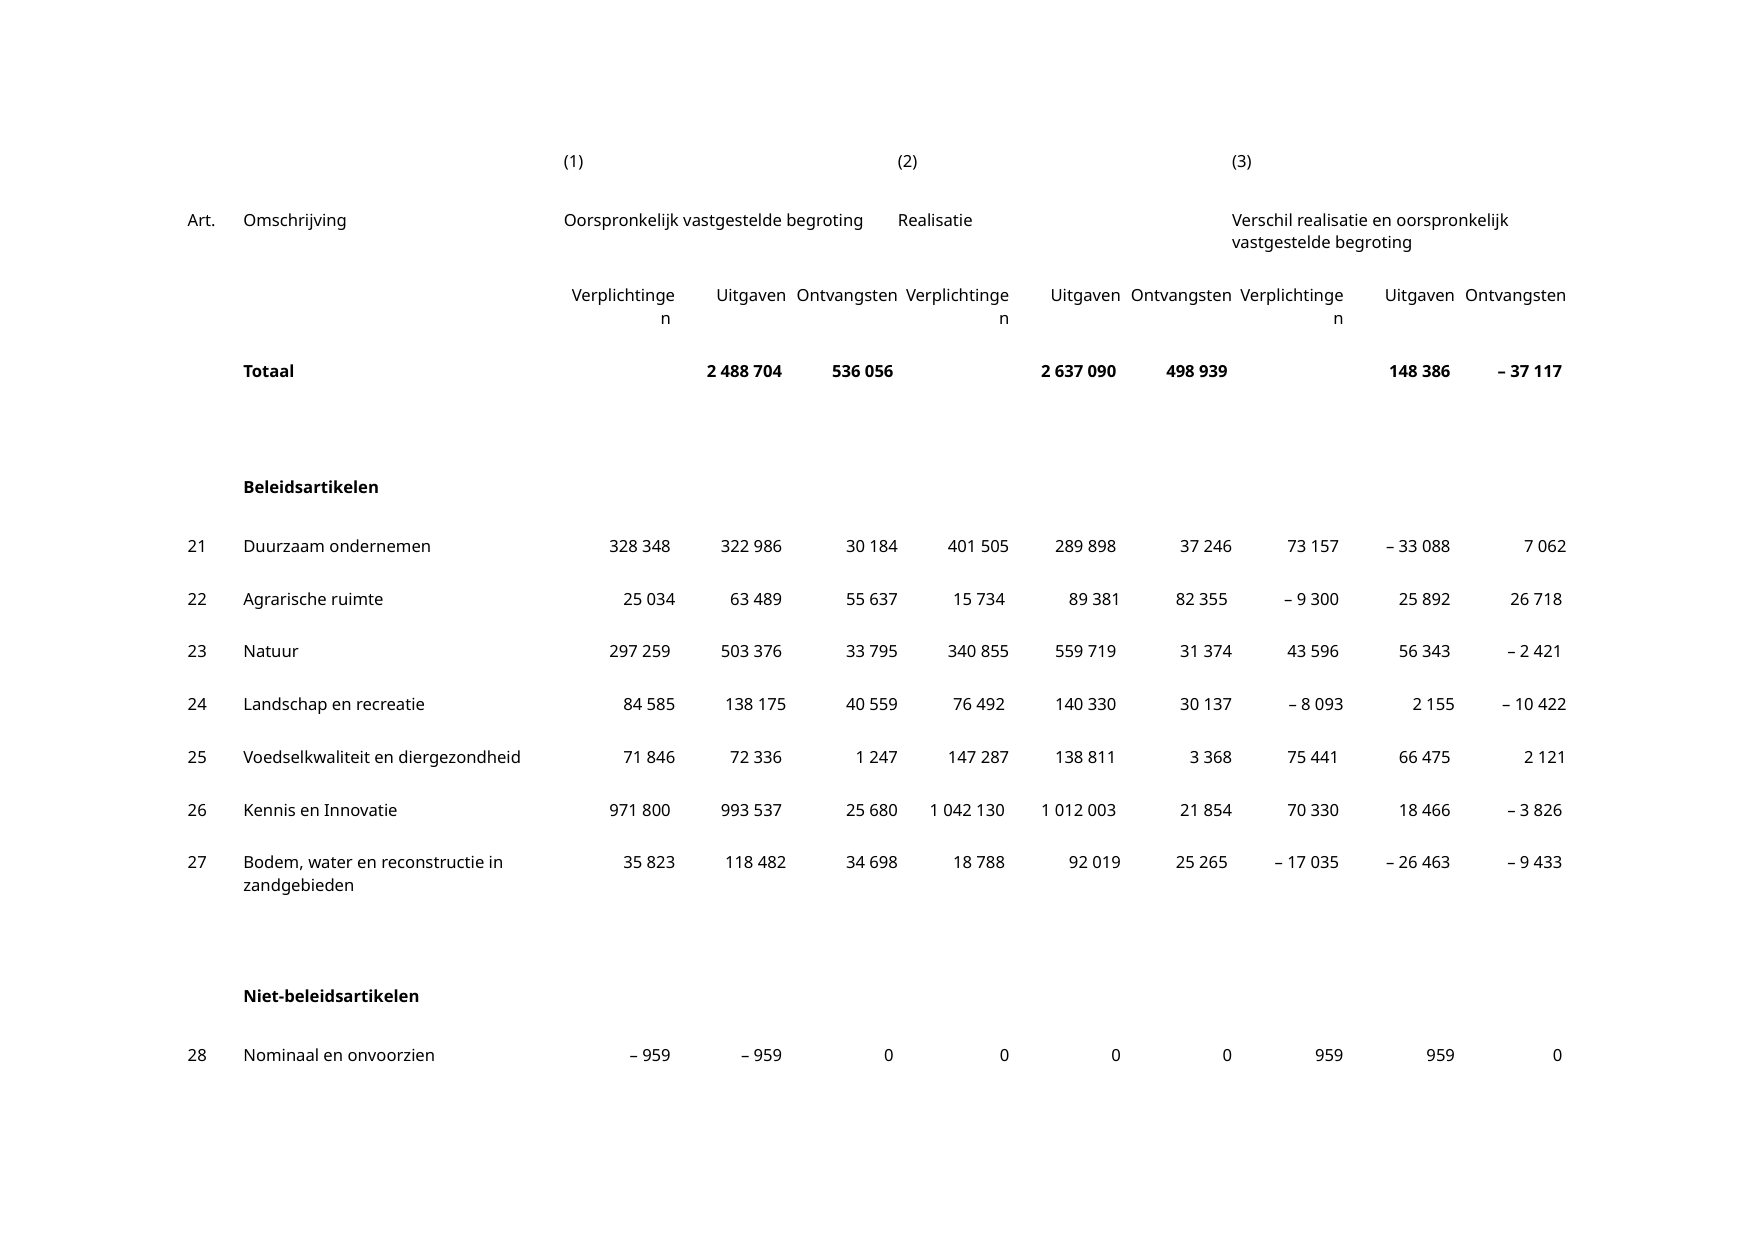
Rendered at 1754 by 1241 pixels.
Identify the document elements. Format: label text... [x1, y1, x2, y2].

table_cell 23 [188, 640, 243, 693]
table_cell [1455, 926, 1566, 985]
table_cell – 959 [675, 1043, 786, 1066]
table_cell 559 719 [1009, 640, 1121, 693]
table_cell 72 336 [675, 745, 786, 798]
table_cell 959 [1232, 1043, 1343, 1066]
table_cell 25 265 [1121, 851, 1232, 926]
table_header [188, 150, 243, 208]
table_cell [898, 926, 1009, 985]
table_cell 340 855 [898, 640, 1009, 693]
table_cell 26 [188, 798, 243, 851]
table_cell 2 488 704 [675, 359, 786, 418]
table_cell – 33 088 [1343, 535, 1455, 587]
table_cell 959 [1343, 1043, 1455, 1066]
table_cell Uitgaven [1343, 284, 1455, 359]
table_cell [1121, 985, 1232, 1043]
table_cell – 3 826 [1455, 798, 1566, 851]
table_cell 27 [188, 851, 243, 926]
table_cell 0 [786, 1043, 898, 1066]
table_cell Verplichtingen [1232, 284, 1343, 359]
table_cell Uitgaven [1009, 284, 1121, 359]
table_cell 971 800 [564, 798, 675, 851]
table_cell 503 376 [675, 640, 786, 693]
table_cell – 959 [564, 1043, 675, 1066]
table_cell 328 348 [564, 535, 675, 587]
table_cell 0 [1009, 1043, 1121, 1066]
table_cell [564, 418, 675, 476]
table_cell 148 386 [1343, 359, 1455, 418]
table_cell [1009, 476, 1121, 534]
table_cell 289 898 [1009, 535, 1121, 587]
table_header [243, 150, 563, 208]
table_cell Bodem, water en reconstructie in zandgebieden [243, 851, 563, 926]
table_cell – 10 422 [1455, 693, 1566, 745]
table_cell [898, 476, 1009, 534]
table_cell – 26 463 [1343, 851, 1455, 926]
table_cell 21 [188, 535, 243, 587]
table_cell Niet-beleidsartikelen [243, 985, 563, 1043]
table_cell 25 680 [786, 798, 898, 851]
table_cell 401 505 [898, 535, 1009, 587]
table_cell 35 823 [564, 851, 675, 926]
table_cell [1232, 359, 1343, 418]
table_cell [1232, 985, 1343, 1043]
table_cell 34 698 [786, 851, 898, 926]
table_cell [675, 476, 786, 534]
table_cell 138 811 [1009, 745, 1121, 798]
table_cell 63 489 [675, 587, 786, 640]
table_cell [1343, 985, 1455, 1043]
table_cell [1455, 418, 1566, 476]
table_cell 73 157 [1232, 535, 1343, 587]
table_cell 498 939 [1121, 359, 1232, 418]
table_cell 71 846 [564, 745, 675, 798]
table_cell 31 374 [1121, 640, 1232, 693]
table_cell 75 441 [1232, 745, 1343, 798]
table_cell 92 019 [1009, 851, 1121, 926]
table_cell 28 [188, 1043, 243, 1066]
table_cell [1121, 926, 1232, 985]
table_cell [243, 418, 563, 476]
table_cell – 2 421 [1455, 640, 1566, 693]
table_cell [243, 926, 563, 985]
table_cell Natuur [243, 640, 563, 693]
table_cell [898, 418, 1009, 476]
table_cell 0 [1455, 1043, 1566, 1066]
table_cell 0 [1121, 1043, 1232, 1066]
table_header (3) [1232, 150, 1566, 208]
table_cell 33 795 [786, 640, 898, 693]
table_cell [786, 418, 898, 476]
table_cell [898, 985, 1009, 1043]
table_cell 76 492 [898, 693, 1009, 745]
table_cell – 9 433 [1455, 851, 1566, 926]
table_cell Totaal [243, 359, 563, 418]
table_cell [786, 476, 898, 534]
table_cell 993 537 [675, 798, 786, 851]
table_cell – 8 093 [1232, 693, 1343, 745]
table_cell 1 247 [786, 745, 898, 798]
table_cell 70 330 [1232, 798, 1343, 851]
table_cell 536 056 [786, 359, 898, 418]
table_cell 15 734 [898, 587, 1009, 640]
table_cell 18 788 [898, 851, 1009, 926]
table_cell [1343, 926, 1455, 985]
table_cell Realisatie [898, 209, 1232, 284]
table_cell Agrarische ruimte [243, 587, 563, 640]
table_cell 55 637 [786, 587, 898, 640]
table_cell 82 355 [1121, 587, 1232, 640]
table_cell 118 482 [675, 851, 786, 926]
table_cell [1009, 926, 1121, 985]
table_cell [564, 359, 675, 418]
table_cell 2 155 [1343, 693, 1455, 745]
table_cell 2 637 090 [1009, 359, 1121, 418]
table_cell 140 330 [1009, 693, 1121, 745]
table_cell 56 343 [1343, 640, 1455, 693]
table_cell 25 034 [564, 587, 675, 640]
table_cell [675, 985, 786, 1043]
table_cell [1121, 418, 1232, 476]
table_cell [243, 284, 563, 359]
table_cell [1343, 418, 1455, 476]
table_cell 30 137 [1121, 693, 1232, 745]
table_cell [188, 476, 243, 534]
table_cell [564, 926, 675, 985]
table_cell Nominaal en onvoorzien [243, 1043, 563, 1066]
table_header (2) [898, 150, 1232, 208]
table_cell 147 287 [898, 745, 1009, 798]
table_cell Verschil realisatie en oorspronkelijk vastgestelde begroting [1232, 209, 1566, 284]
table_cell 18 466 [1343, 798, 1455, 851]
table_cell [786, 926, 898, 985]
table_cell 1 012 003 [1009, 798, 1121, 851]
table_cell [188, 359, 243, 418]
table_cell [1232, 418, 1343, 476]
table_cell [564, 476, 675, 534]
table_cell [1455, 476, 1566, 534]
table_cell [188, 985, 243, 1043]
table_cell Verplichtingen [898, 284, 1009, 359]
table_cell [1009, 418, 1121, 476]
table_cell [188, 418, 243, 476]
table_cell 21 854 [1121, 798, 1232, 851]
table_cell [1455, 985, 1566, 1043]
table_cell 40 559 [786, 693, 898, 745]
table_cell Beleidsartikelen [243, 476, 563, 534]
table_cell [1343, 476, 1455, 534]
table_cell 24 [188, 693, 243, 745]
table_cell Kennis en Innovatie [243, 798, 563, 851]
table_cell – 37 117 [1455, 359, 1566, 418]
table_cell Landschap en recreatie [243, 693, 563, 745]
table_cell 43 596 [1232, 640, 1343, 693]
table_cell Ontvangsten [1121, 284, 1232, 359]
table_cell Voedselkwaliteit en diergezondheid [243, 745, 563, 798]
table_cell 297 259 [564, 640, 675, 693]
table_cell Verplichtingen [564, 284, 675, 359]
table_cell 322 986 [675, 535, 786, 587]
table_cell 84 585 [564, 693, 675, 745]
table_cell 7 062 [1455, 535, 1566, 587]
table_cell 26 718 [1455, 587, 1566, 640]
table_cell 25 892 [1343, 587, 1455, 640]
table_cell 1 042 130 [898, 798, 1009, 851]
table_cell [675, 418, 786, 476]
table_cell [898, 359, 1009, 418]
table_cell Ontvangsten [786, 284, 898, 359]
table_cell Art. [188, 209, 243, 284]
table_cell 138 175 [675, 693, 786, 745]
table_cell [1121, 476, 1232, 534]
table_cell 0 [898, 1043, 1009, 1066]
table_cell 37 246 [1121, 535, 1232, 587]
table_cell 30 184 [786, 535, 898, 587]
table_cell Uitgaven [675, 284, 786, 359]
table_cell Ontvangsten [1455, 284, 1566, 359]
table_cell 22 [188, 587, 243, 640]
table_cell 3 368 [1121, 745, 1232, 798]
table_cell Omschrijving [243, 209, 563, 284]
table_cell Oorspronkelijk vastgestelde begroting [564, 209, 898, 284]
table_cell – 9 300 [1232, 587, 1343, 640]
table_cell [675, 926, 786, 985]
table_cell 2 121 [1455, 745, 1566, 798]
table_cell 25 [188, 745, 243, 798]
table_cell [1232, 926, 1343, 985]
table_cell 66 475 [1343, 745, 1455, 798]
table_cell [1009, 985, 1121, 1043]
table_cell Duurzaam ondernemen [243, 535, 563, 587]
table_cell [188, 284, 243, 359]
table_cell [564, 985, 675, 1043]
table_cell 89 381 [1009, 587, 1121, 640]
table_header (1) [564, 150, 898, 208]
table_cell [1232, 476, 1343, 534]
table_cell – 17 035 [1232, 851, 1343, 926]
table_cell [786, 985, 898, 1043]
table_cell [188, 926, 243, 985]
